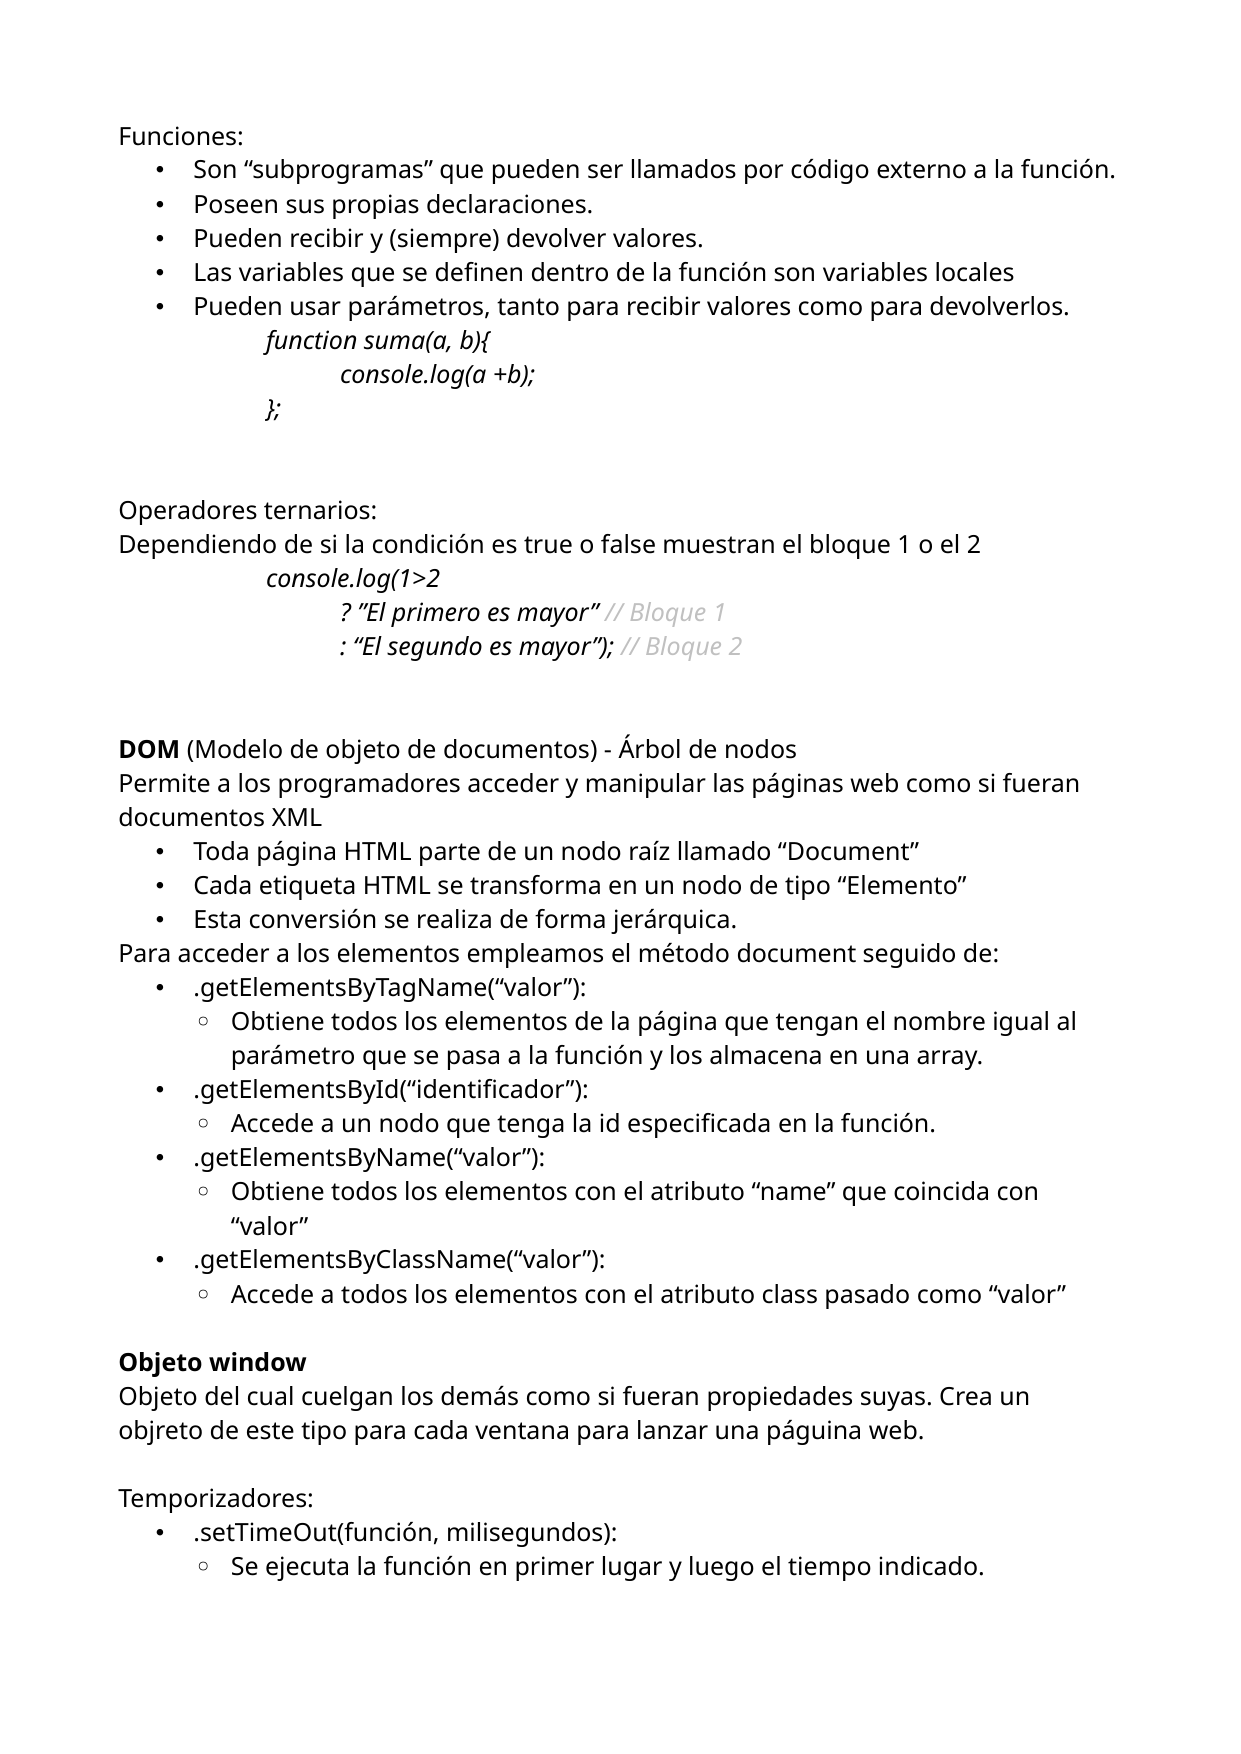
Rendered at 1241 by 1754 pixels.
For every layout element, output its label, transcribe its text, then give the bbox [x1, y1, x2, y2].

text Permite a los programadores acceder y manipular las páginas web como si fueran documentos XML [118, 765, 1122, 833]
list .getElementsByName(“valor”): [156, 1140, 1122, 1174]
list Accede a un nodo que tenga la id especificada en la función. [193, 1106, 1122, 1140]
list Esta conversión se realiza de forma jerárquica. [156, 902, 1122, 936]
list .getElementsByTagName(“valor”): [156, 970, 1122, 1004]
list Pueden recibir y (siempre) devolver valores. [156, 220, 1122, 254]
list Las variables que se definen dentro de la función son variables locales [156, 254, 1122, 288]
list Cada etiqueta HTML se transforma en un nodo de tipo “Elemento” [156, 867, 1122, 902]
text Funciones: [118, 118, 1122, 152]
text function suma(a, b){ [118, 322, 1122, 357]
list Accede a todos los elementos con el atributo class pasado como “valor” [193, 1276, 1122, 1310]
list Son “subprogramas” que pueden ser llamados por código externo a la función. [156, 152, 1122, 186]
list Obtiene todos los elementos de la página que tengan el nombre igual al parámetro que se pasa a la función y los almacena en una array. [193, 1004, 1122, 1072]
text Temporizadores: [118, 1481, 1122, 1515]
text Objeto window [118, 1344, 1122, 1378]
list .getElementsByClassName(“valor”): [156, 1242, 1122, 1276]
list .getElementsById(“identificador”): [156, 1072, 1122, 1106]
text DOM (Modelo de objeto de documentos) - Árbol de nodos [118, 731, 1122, 765]
list Pueden usar parámetros, tanto para recibir valores como para devolverlos. [156, 288, 1122, 322]
text }; [118, 391, 1122, 425]
list Toda página HTML parte de un nodo raíz llamado “Document” [156, 833, 1122, 867]
text : “El segundo es mayor”); // Bloque 2 [118, 629, 1122, 663]
text Objeto del cual cuelgan los demás como si fueran propiedades suyas. Crea un objreto de este tipo para cada ventana para lanzar una páguina web. [118, 1378, 1122, 1447]
list Obtiene todos los elementos con el atributo “name” que coincida con “valor” [193, 1174, 1122, 1242]
text Para acceder a los elementos empleamos el método document seguido de: [118, 936, 1122, 970]
text console.log(1>2 [118, 561, 1122, 595]
text Dependiendo de si la condición es true o false muestran el bloque 1 o el 2 [118, 527, 1122, 561]
list Poseen sus propias declaraciones. [156, 186, 1122, 220]
text console.log(a +b); [118, 357, 1122, 391]
text ? ”El primero es mayor” // Bloque 1 [118, 595, 1122, 629]
text Operadores ternarios: [118, 493, 1122, 527]
list .setTimeOut(función, milisegundos): [156, 1515, 1122, 1549]
list Se ejecuta la función en primer lugar y luego el tiempo indicado. [193, 1549, 1122, 1583]
